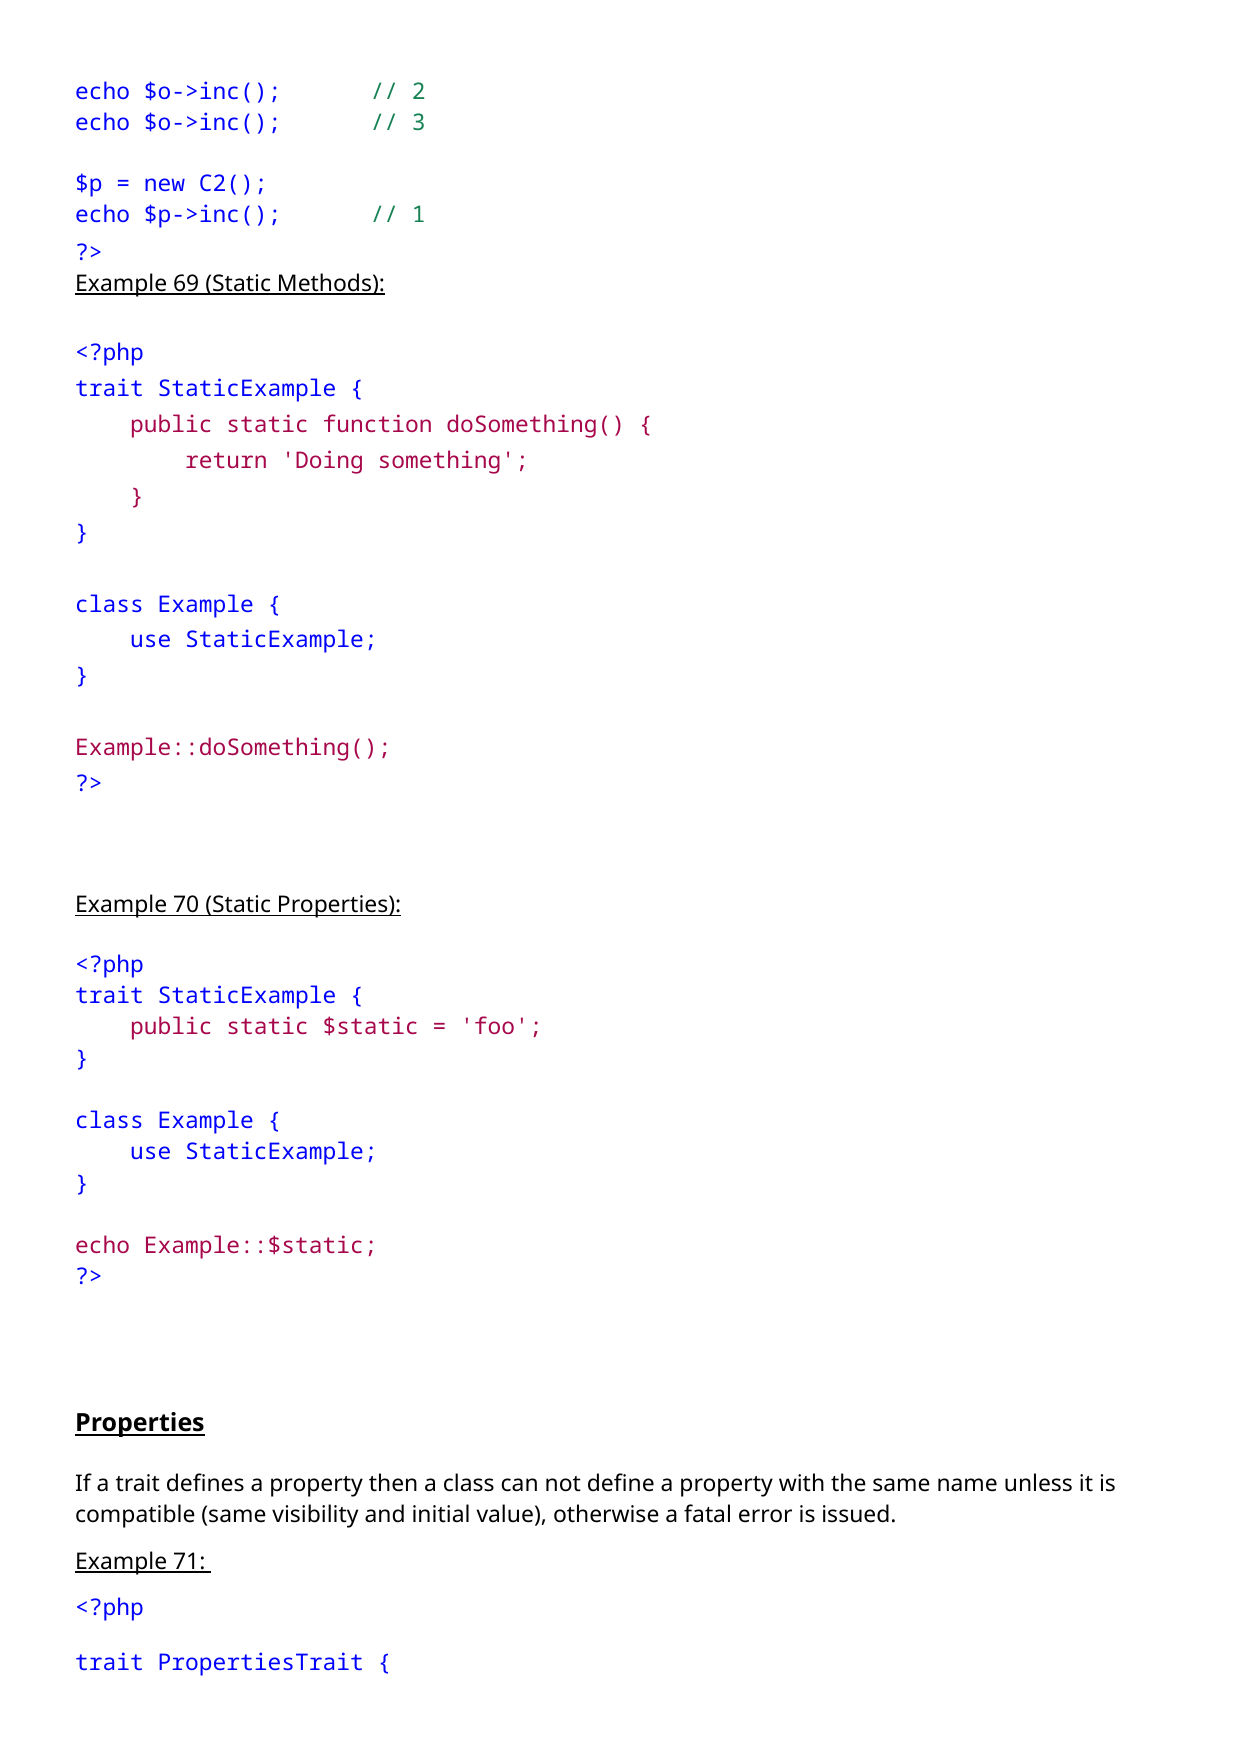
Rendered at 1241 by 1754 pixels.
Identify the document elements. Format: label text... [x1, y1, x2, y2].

text Example 71: [75, 1545, 1166, 1576]
text $p = new C2(); [75, 167, 1166, 198]
text <?php [75, 1591, 1166, 1622]
text Example 70 (Static Properties): [75, 888, 1166, 919]
text trait PropertiesTrait { [75, 1646, 1166, 1677]
text Example 69 (Static Methods): [75, 267, 1166, 298]
text If a trait defines a property then a class can not define a property with the same name unless it is compatible (same visibility and initial value), otherwise a fatal error is issued. [75, 1467, 1166, 1530]
text ?> [75, 236, 1166, 267]
subtitle Properties [75, 1405, 1166, 1439]
text <?php trait StaticExample { public static function doSomething() { return 'Doing something'; } } class Example { use StaticExample; } Example::doSomething(); ?> [75, 336, 1166, 798]
text echo $p->inc(); // 1 [75, 198, 1166, 230]
text <?php trait StaticExample { public static $static = 'foo'; } class Example { use StaticExample; } echo Example::$static; ?> [75, 948, 1166, 1291]
text echo $o->inc(); // 2 [75, 75, 1166, 106]
text echo $o->inc(); // 3 [75, 106, 1166, 137]
